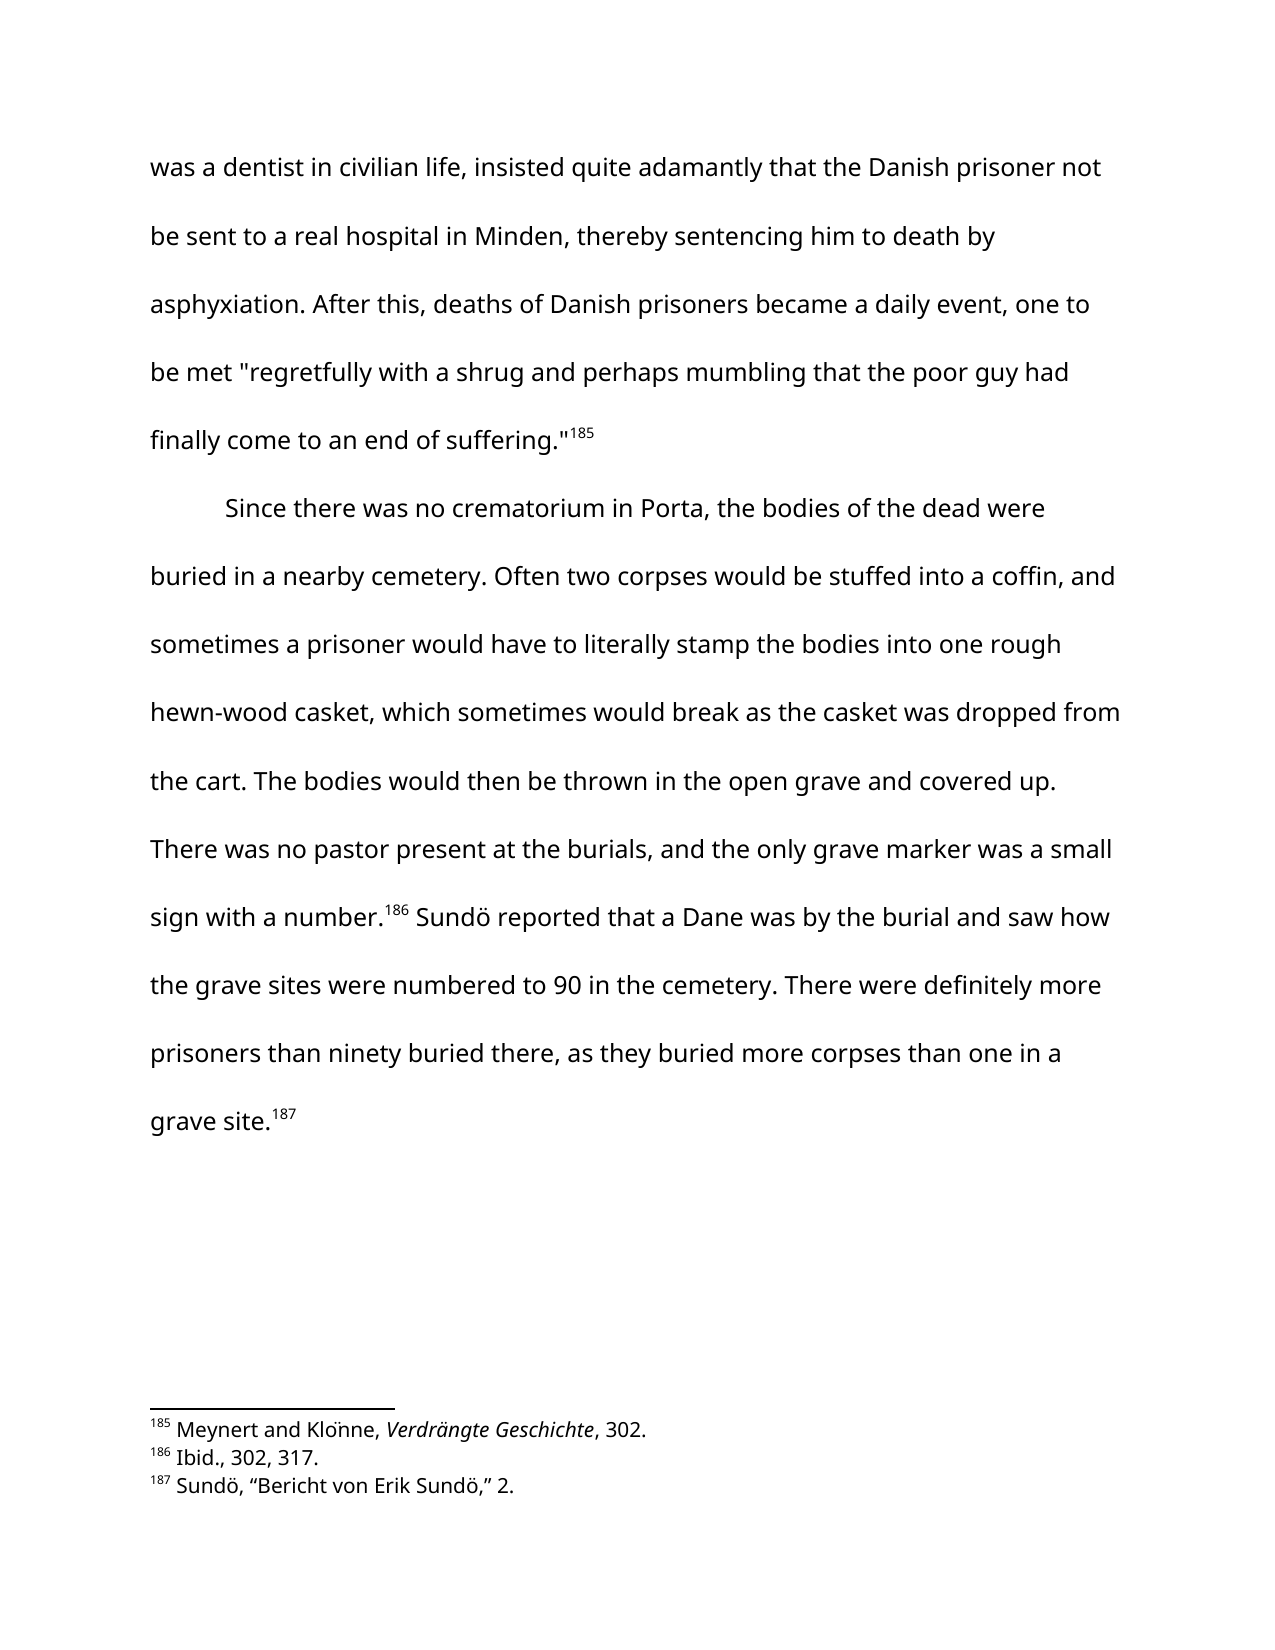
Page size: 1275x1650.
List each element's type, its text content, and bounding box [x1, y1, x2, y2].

text Since there was no crematorium in Porta, the bodies of the dead were buried in a nearby cemetery. Often two corpses would be stuffed into a coffin, and sometimes a prisoner would have to literally stamp the bodies into one rough hewn-wood casket, which sometimes would break as the casket was dropped from the cart. The bodies would then be thrown in the open grave and covered up. There was no pastor present at the burials, and the only grave marker was a small sign with a number. Sundö reported that a Dane was by the burial and saw how the grave sites were numbered to 90 in the cemetery. There were definitely more prisoners than ninety buried there, as they buried more corpses than one in a grave site. [150, 491, 1125, 1138]
text Meynert and Klönne, Verdrängte Geschichte, 302. [150, 1415, 1125, 1443]
text was a dentist in civilian life, insisted quite adamantly that the Danish prisoner not be sent to a real hospital in Minden, thereby sentencing him to death by asphyxiation. After this, deaths of Danish prisoners became a daily event, one to be met "regretfully with a shrug and perhaps mumbling that the poor guy had finally come to an end of suffering." [150, 150, 1125, 457]
text Ibid., 302, 317. [150, 1443, 1125, 1472]
text Sundö, “Bericht von Erik Sundö,” 2. [150, 1472, 1125, 1500]
